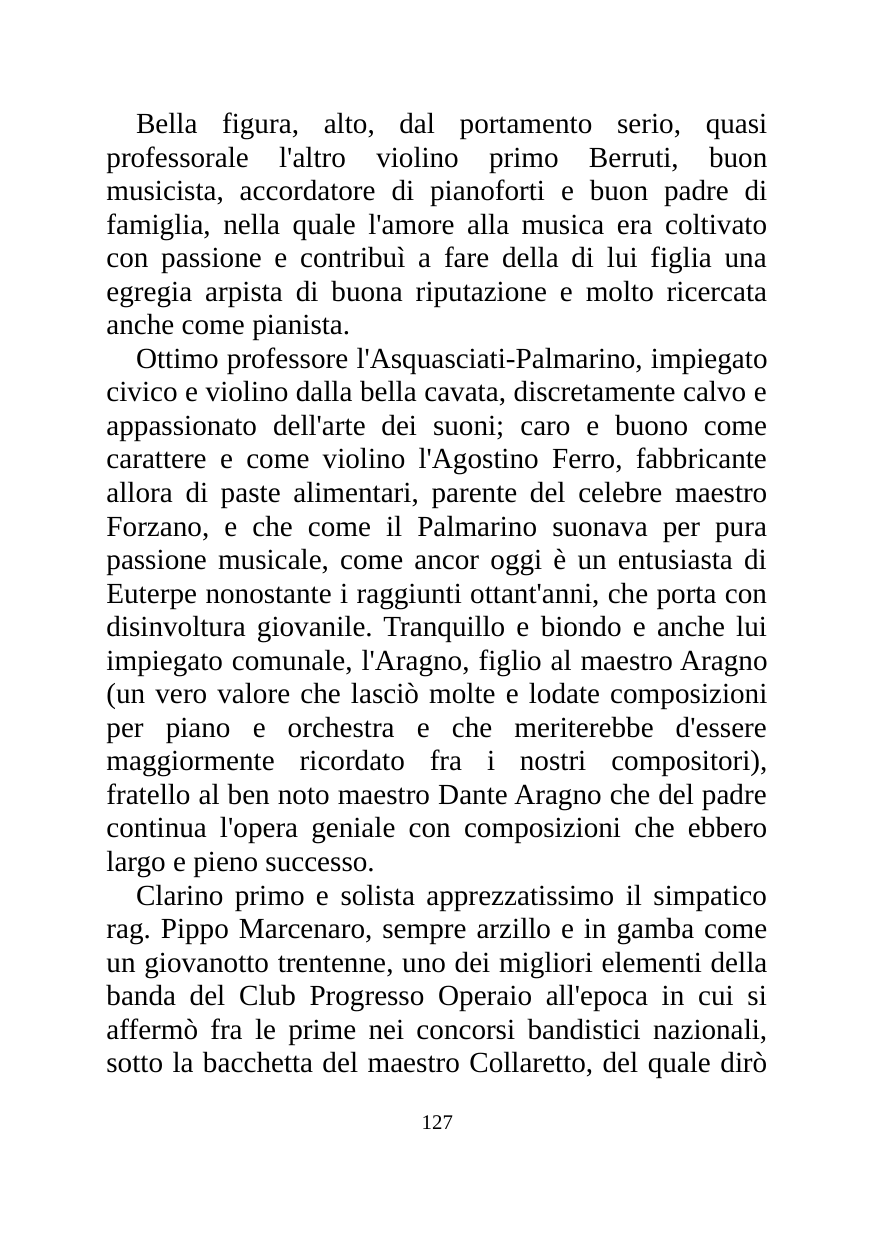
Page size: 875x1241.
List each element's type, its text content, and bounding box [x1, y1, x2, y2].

text Ottimo professore l'Asquasciati-Palmarino, impiegato civico e violino dalla bella cavata, discretamente calvo e appassionato dell'arte dei suoni; caro e buono come carattere e come violino l'Agostino Ferro, fabbricante allora di paste alimentari, parente del celebre maestro Forzano, e che come il Palmarino suonava per pura passione musicale, come ancor oggi è un entusiasta di Euterpe nonostante i raggiunti ottant'anni, che porta con disinvoltura giovanile. Tranquillo e biondo e anche lui impiegato comunale, l'Aragno, figlio al maestro Aragno (un vero valore che lasciò molte e lodate composizioni per piano e orchestra e che meriterebbe d'essere maggiormente ricordato fra i nostri compositori), fratello al ben noto maestro Dante Aragno che del padre continua l'opera geniale con composizioni che ebbero largo e pieno successo. [106, 341, 768, 878]
text Clarino primo e solista apprezzatissimo il simpatico rag. Pippo Marcenaro, sempre arzillo e in gamba come un giovanotto trentenne, uno dei migliori elementi della banda del Club Progresso Operaio all'epoca in cui si affermò fra le prime nei concorsi bandistici nazionali, sotto la bacchetta del maestro Collaretto, del quale dirò [106, 878, 768, 1079]
text Bella figura, alto, dal portamento serio, quasi professorale l'altro violino primo Berruti, buon musicista, accordatore di pianoforti e buon padre di famiglia, nella quale l'amore alla musica era coltivato con passione e contribuì a fare della di lui figlia una egregia arpista di buona riputazione e molto ricercata anche come pianista. [106, 106, 768, 341]
